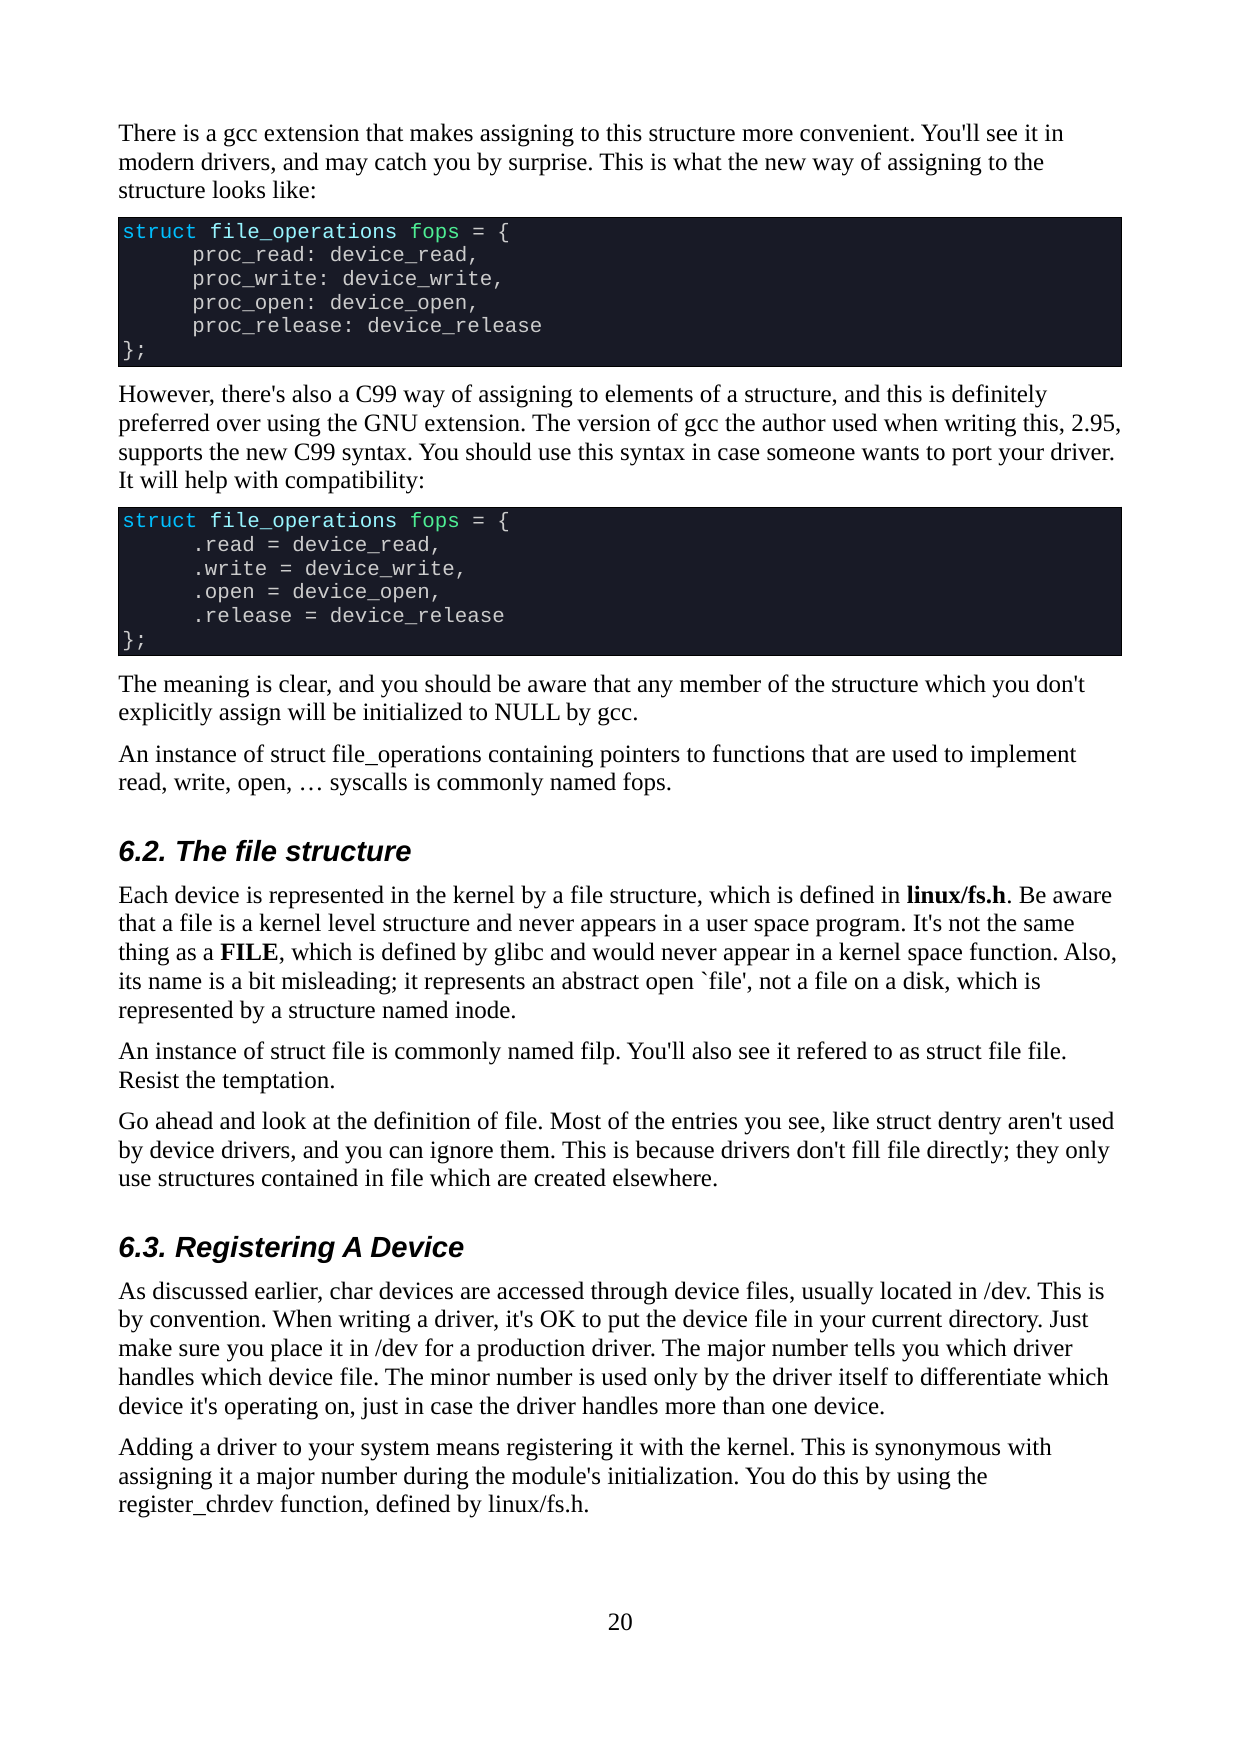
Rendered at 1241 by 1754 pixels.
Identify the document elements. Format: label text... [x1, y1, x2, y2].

text Each device is represented in the kernel by a file structure, which is defined in linux/fs.h. Be aware that a file is a kernel level structure and never appears in a user space program. It's not the same thing as a FILE, which is defined by glibc and would never appear in a kernel space function. Also, its name is a bit misleading; it represents an abstract open `file', not a file on a disk, which is represented by a structure named inode. [118, 880, 1122, 1023]
text There is a gcc extension that makes assigning to this structure more convenient. You'll see it in modern drivers, and may catch you by surprise. This is what the new way of assigning to the structure looks like: [118, 118, 1122, 204]
text struct file_operations fops = { [119, 218, 1121, 241]
text As discussed earlier, char devices are accessed through device files, usually located in /dev. This is by convention. When writing a driver, it's OK to put the device file in your current directory. Just make sure you place it in /dev for a production driver. The major number tells you which driver handles which device file. The minor number is used only by the driver itself to differentiate which device it's operating on, just in case the driver handles more than one device. [118, 1276, 1122, 1419]
text }; [119, 335, 1121, 366]
text .release = device_release [119, 601, 1121, 625]
text proc_write: device_write, [119, 264, 1121, 288]
text .open = device_open, [119, 577, 1121, 601]
text .read = device_read, [119, 530, 1121, 554]
text However, there's also a C99 way of assigning to elements of a structure, and this is definitely preferred over using the GNU extension. The version of gcc the author used when writing this, 2.95, supports the new C99 syntax. You should use this syntax in case someone wants to port your driver. It will help with compatibility: [118, 379, 1122, 494]
text .write = device_write, [119, 554, 1121, 577]
text Go ahead and look at the definition of file. Most of the entries you see, like struct dentry aren't used by device drivers, and you can ignore them. This is because drivers don't fill file directly; they only use structures contained in file which are created elsewhere. [118, 1106, 1122, 1192]
text Adding a driver to your system means registering it with the kernel. This is synonymous with assigning it a major number during the module's initialization. You do this by using the register_chrdev function, defined by linux/fs.h. [118, 1432, 1122, 1518]
text proc_read: device_read, [119, 241, 1121, 264]
text The meaning is clear, and you should be aware that any member of the structure which you don't explicitly assign will be initialized to NULL by gcc. [118, 669, 1122, 726]
text struct file_operations fops = { [119, 508, 1121, 530]
text An instance of struct file is commonly named filp. You'll also see it refered to as struct file file. Resist the temptation. [118, 1036, 1122, 1093]
subtitle The file structure [118, 834, 1122, 867]
text An instance of struct file_operations containing pointers to functions that are used to implement read, write, open, … syscalls is commonly named fops. [118, 739, 1122, 796]
text proc_open: device_open, [119, 288, 1121, 311]
subtitle Registering A Device [118, 1230, 1122, 1263]
text proc_release: device_release [119, 311, 1121, 335]
text }; [119, 625, 1121, 655]
